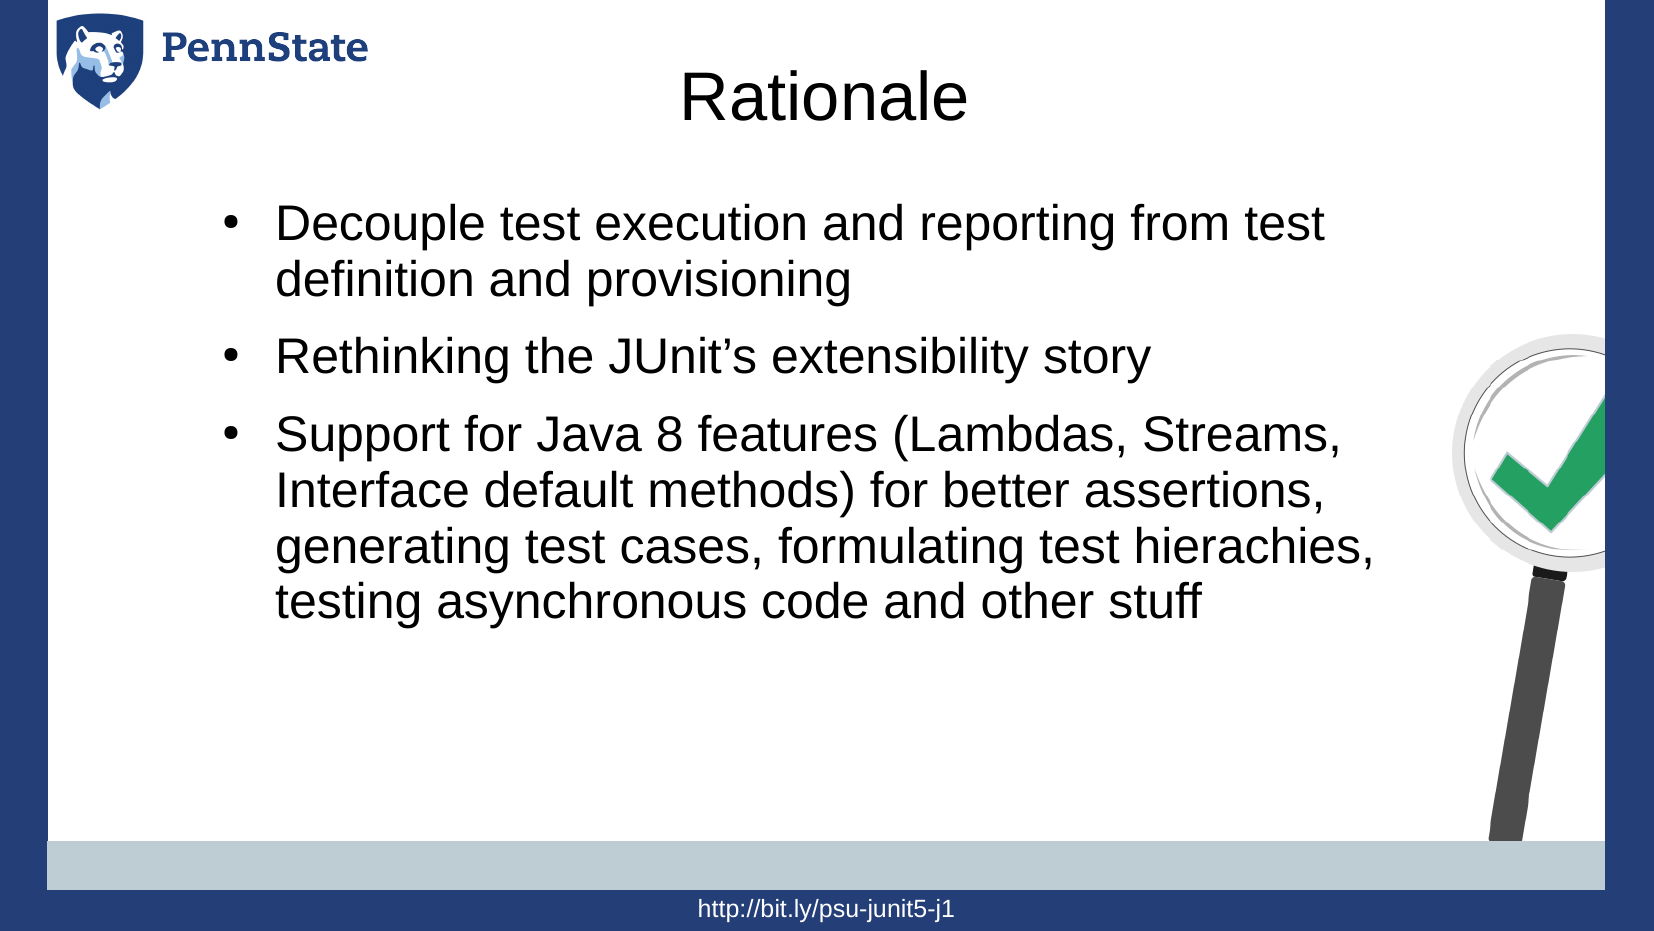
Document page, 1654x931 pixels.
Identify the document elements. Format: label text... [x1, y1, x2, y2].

list Decouple test execution and reporting from test definition and provisioning Rethinking the JUnit’s extensibility story Support for Java 8 features (Lambdas, Streams, Interface default methods) for better assertions, generating test cases, formulating test hierachies, testing asynchronous code and other stuff [204, 195, 1450, 691]
picture [48, 0, 411, 152]
title Rationale [60, 19, 1591, 175]
picture [1452, 334, 1605, 841]
